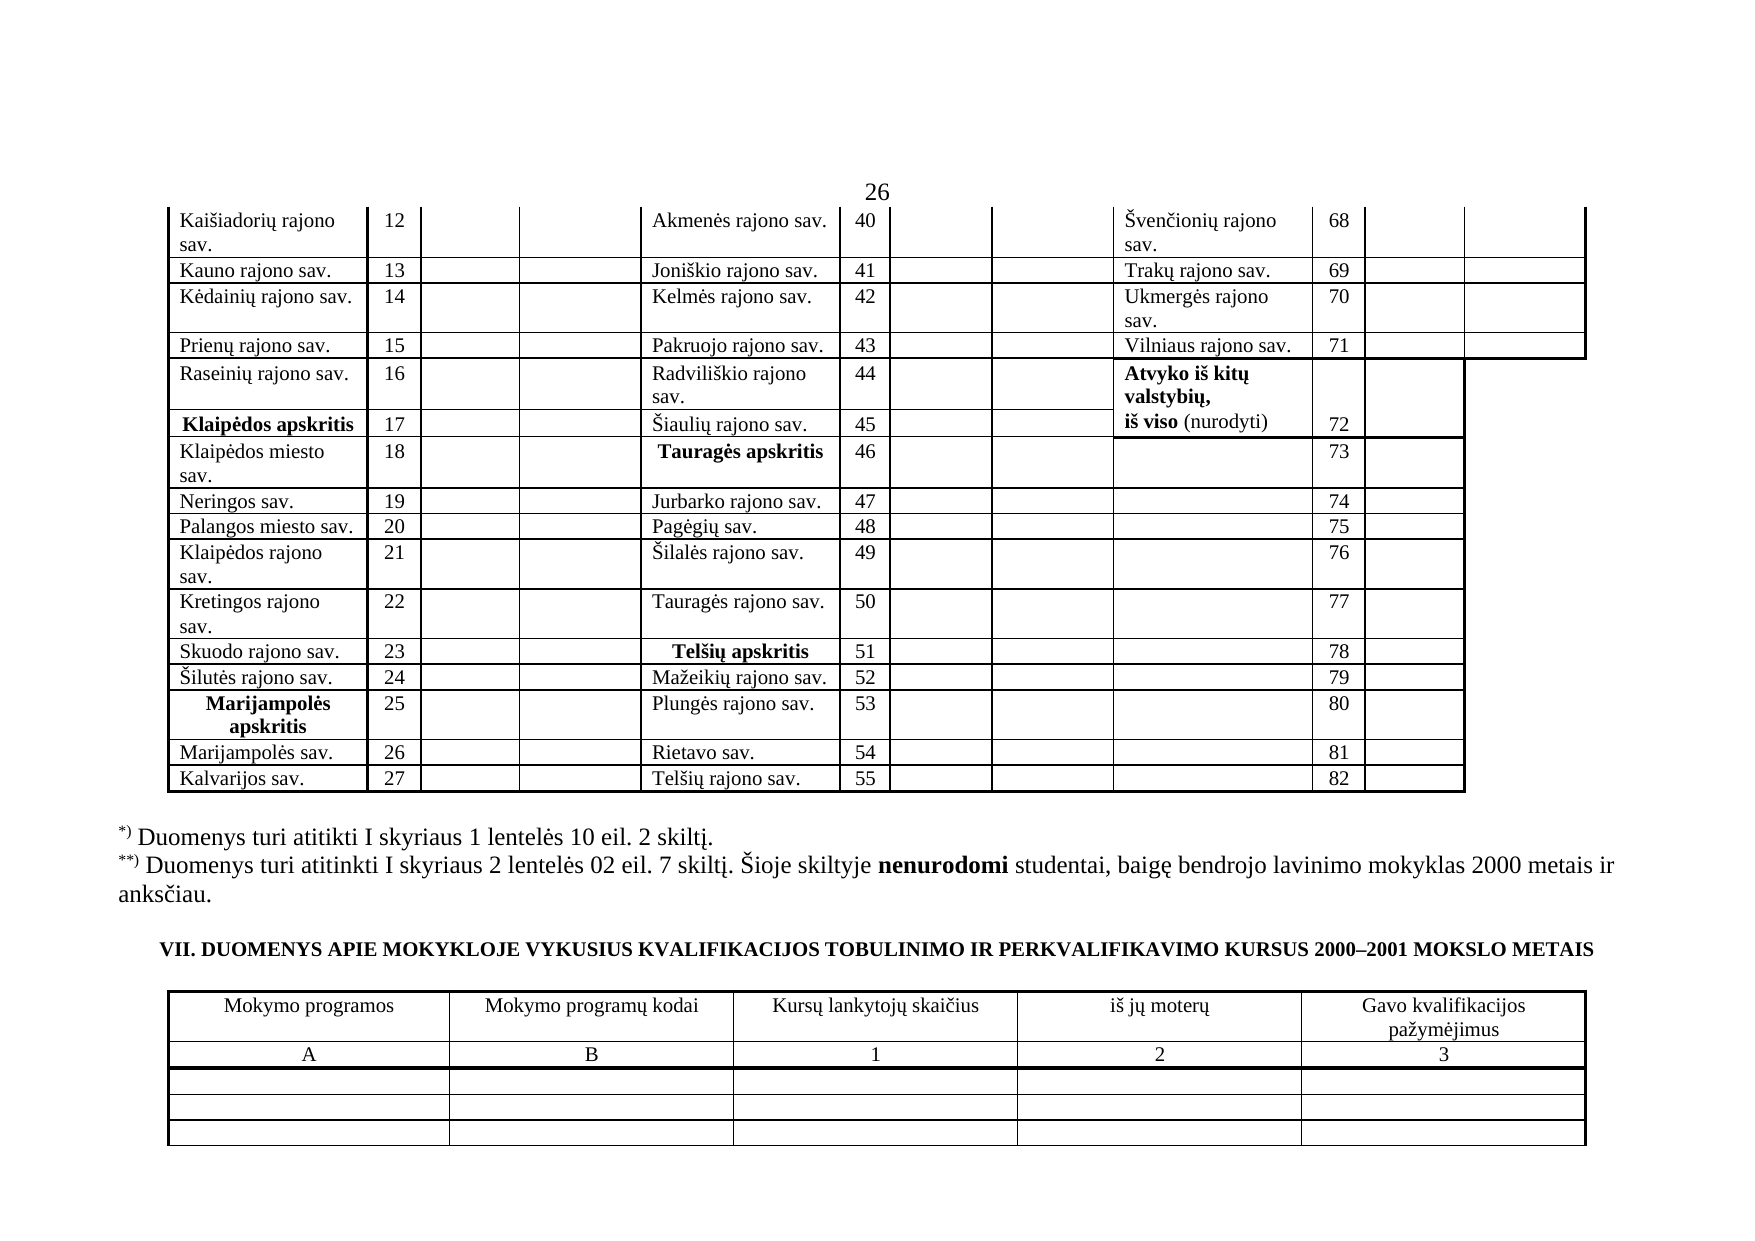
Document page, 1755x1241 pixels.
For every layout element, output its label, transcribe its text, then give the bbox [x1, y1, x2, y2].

table_cell Neringos sav. [170, 489, 366, 513]
table_cell Telšių apskritis [642, 639, 839, 663]
table_header Mokymo programų kodai [450, 993, 733, 1041]
table_cell [993, 740, 1113, 764]
table_cell [993, 410, 1113, 436]
text VII. Duomenys apie mokykloje vykusius kvalifikacijos tobulinimo ir perkvalifikavimo kursus 2000–2001 mokslo metais [118, 937, 1636, 961]
table_cell [422, 410, 519, 436]
table_cell 13 [369, 258, 420, 282]
table_cell [1114, 691, 1312, 738]
table_cell 77 [1313, 590, 1364, 638]
table_cell [450, 1070, 733, 1093]
table_cell Akmenės rajono sav. [642, 207, 839, 256]
table_cell [1018, 1121, 1301, 1145]
table_cell [520, 514, 640, 538]
table_cell 73 [1313, 439, 1364, 487]
table_cell [1114, 590, 1312, 638]
table_cell Klaipėdos miesto sav. [170, 437, 366, 487]
table_cell [422, 437, 519, 487]
table_cell [422, 284, 519, 332]
table_cell 46 [841, 437, 889, 487]
table_cell [891, 489, 991, 513]
table_cell 51 [841, 639, 889, 663]
table_cell [1366, 514, 1463, 538]
table_cell [422, 514, 519, 538]
table_cell 25 [369, 691, 420, 738]
table_cell Šilutės rajono sav. [170, 665, 366, 689]
table_cell [1366, 489, 1463, 513]
table_cell [993, 514, 1113, 538]
table_cell [450, 1095, 733, 1119]
table_cell [520, 410, 640, 436]
table_cell [891, 740, 991, 764]
table_cell [520, 333, 640, 357]
table_cell Švenčionių rajono sav. [1114, 207, 1312, 256]
table_cell [422, 665, 519, 689]
table_cell [520, 665, 640, 689]
table_cell 55 [841, 766, 889, 790]
table_cell [520, 437, 640, 487]
table_cell [1366, 639, 1463, 663]
table_cell [891, 359, 991, 408]
table_header Gavo kvalifikacijos pažymėjimus [1302, 993, 1584, 1041]
table_cell 23 [369, 639, 420, 663]
table_cell Vilniaus rajono sav. [1114, 333, 1312, 357]
table_cell 49 [841, 540, 889, 588]
table_cell 14 [369, 284, 420, 332]
table_cell Plungės rajono sav. [642, 691, 839, 738]
table_cell [1466, 764, 1586, 790]
table_cell [170, 1095, 449, 1119]
table_cell A [170, 1042, 449, 1066]
table_cell Skuodo rajono sav. [170, 639, 366, 663]
table_cell [170, 1121, 449, 1145]
table_cell Mažeikių rajono sav. [642, 665, 839, 689]
table_cell 42 [841, 284, 889, 332]
table_cell [1466, 739, 1586, 764]
table_cell 12 [369, 207, 420, 256]
table_cell [1114, 740, 1312, 764]
table_cell Palangos miesto sav. [170, 514, 366, 538]
table_cell [993, 489, 1113, 513]
table_cell [1466, 538, 1586, 588]
table_cell [520, 590, 640, 638]
table_cell Kelmės rajono sav. [642, 284, 839, 332]
table_cell 45 [841, 410, 889, 436]
table_cell 19 [369, 489, 420, 513]
table_cell [891, 333, 991, 357]
table_cell Tauragės rajono sav. [642, 590, 839, 638]
table_cell [1466, 588, 1586, 638]
table_cell Klaipėdos rajono sav. [170, 540, 366, 588]
table_header Mokymo programos [170, 993, 449, 1041]
table_cell [1466, 487, 1586, 513]
table_cell [891, 639, 991, 663]
table_cell 80 [1313, 691, 1364, 738]
table_cell [520, 639, 640, 663]
table_cell Atvyko iš kitų valstybių, iš viso (nurodyti) [1114, 360, 1312, 436]
table_cell [422, 540, 519, 588]
table_cell [1366, 439, 1463, 487]
table_cell [993, 207, 1113, 256]
table_cell [1366, 284, 1464, 332]
table_cell 27 [369, 766, 420, 790]
table_cell [993, 590, 1113, 638]
table_cell [1114, 639, 1312, 663]
table_cell [891, 410, 991, 436]
table_cell [520, 540, 640, 588]
table_cell 24 [369, 665, 420, 689]
table_cell [450, 1121, 733, 1145]
table_cell 48 [841, 514, 889, 538]
table_cell [520, 258, 640, 282]
table_cell [1366, 590, 1463, 638]
table_cell [1114, 514, 1312, 538]
table_cell B [450, 1042, 733, 1066]
table_header Kursų lankytojų skaičius [734, 993, 1017, 1041]
table_cell [993, 665, 1113, 689]
table_cell [422, 639, 519, 663]
table_cell 69 [1313, 258, 1364, 282]
table_cell 1 [734, 1042, 1017, 1066]
table_cell [1465, 284, 1584, 332]
table_cell [1018, 1070, 1301, 1093]
table_cell [993, 359, 1113, 408]
table_cell 21 [369, 540, 420, 588]
table_cell [993, 258, 1113, 282]
table_cell [520, 284, 640, 332]
table_cell 43 [841, 333, 889, 357]
table_cell 18 [369, 437, 420, 487]
table_cell [520, 766, 640, 790]
table_cell [422, 359, 519, 408]
table_cell [422, 766, 519, 790]
table_cell Trakų rajono sav. [1114, 258, 1312, 282]
table_cell Radviliškio rajono sav. [642, 359, 839, 408]
table_cell [520, 359, 640, 408]
table_cell 17 [369, 410, 420, 436]
table_cell Prienų rajono sav. [170, 333, 366, 357]
table_cell [1366, 740, 1463, 764]
table_cell Pagėgių sav. [642, 514, 839, 538]
table_cell [1366, 207, 1464, 256]
table_cell Rietavo sav. [642, 740, 839, 764]
table_cell 81 [1313, 740, 1364, 764]
table_cell [520, 489, 640, 513]
table_cell [891, 284, 991, 332]
table_cell 41 [841, 258, 889, 282]
table_cell [891, 665, 991, 689]
table_cell [422, 691, 519, 738]
table_cell Telšių rajono sav. [642, 766, 839, 790]
table_cell [1366, 333, 1464, 357]
table_cell Kretingos rajono sav. [170, 590, 366, 638]
table_cell 71 [1313, 333, 1364, 357]
table_cell [422, 258, 519, 282]
table_cell [891, 766, 991, 790]
table_cell [422, 740, 519, 764]
table_cell 70 [1313, 284, 1364, 332]
table_cell Šilalės rajono sav. [642, 540, 839, 588]
table_cell [993, 639, 1113, 663]
table_cell 76 [1313, 540, 1364, 588]
table_cell [993, 333, 1113, 357]
table_cell [734, 1121, 1017, 1145]
table_cell [1366, 540, 1463, 588]
table_cell [520, 740, 640, 764]
table_cell [734, 1070, 1017, 1093]
table_cell 26 [369, 740, 420, 764]
table_cell [1302, 1121, 1584, 1145]
table_cell Kalvarijos sav. [170, 766, 366, 790]
table_cell [1366, 258, 1464, 282]
table_cell [1302, 1070, 1584, 1093]
table_cell [422, 590, 519, 638]
table_cell Kėdainių rajono sav. [170, 284, 366, 332]
table_cell 16 [369, 359, 420, 408]
table_header iš jų moterų [1018, 993, 1301, 1041]
table_cell [993, 691, 1113, 738]
table_cell 78 [1313, 639, 1364, 663]
table_cell Pakruojo rajono sav. [642, 333, 839, 357]
table_cell [1114, 665, 1312, 689]
table_cell [1366, 766, 1463, 790]
table_cell [1366, 360, 1463, 436]
table_cell 2 [1018, 1042, 1301, 1066]
table_cell Kauno rajono sav. [170, 258, 366, 282]
table_cell [1114, 489, 1312, 513]
table_cell [422, 207, 519, 256]
table_cell Raseinių rajono sav. [170, 359, 366, 408]
table_cell 44 [841, 359, 889, 408]
table_cell [1466, 436, 1586, 487]
table_cell Marijampolės sav. [170, 740, 366, 764]
table_cell 72 [1313, 360, 1364, 436]
table_cell [891, 514, 991, 538]
table_cell 50 [841, 590, 889, 638]
text *) Duomenys turi atitikti I skyriaus 1 lentelės 10 eil. 2 skiltį. [118, 822, 1636, 850]
table_cell 3 [1302, 1042, 1584, 1066]
table_cell [520, 691, 640, 738]
table_cell [1366, 691, 1463, 738]
table_cell 82 [1313, 766, 1364, 790]
table_cell Šiaulių rajono sav. [642, 410, 839, 436]
table_cell [422, 489, 519, 513]
table_cell [422, 333, 519, 357]
table_cell Kaišiadorių rajono sav. [170, 207, 366, 256]
table_cell 47 [841, 489, 889, 513]
table_cell 15 [369, 333, 420, 357]
table_cell [1302, 1095, 1584, 1119]
table_cell [734, 1095, 1017, 1119]
table_cell Tauragės apskritis [642, 437, 839, 487]
table_cell 52 [841, 665, 889, 689]
table_cell [1465, 333, 1584, 357]
table_cell 79 [1313, 665, 1364, 689]
table_cell 40 [841, 207, 889, 256]
table_cell 54 [841, 740, 889, 764]
table_cell [993, 284, 1113, 332]
table_cell Klaipėdos apskritis [170, 410, 366, 436]
table_cell 74 [1313, 489, 1364, 513]
table_cell Jurbarko rajono sav. [642, 489, 839, 513]
table_cell [1465, 207, 1584, 256]
table_cell [891, 590, 991, 638]
table_cell 75 [1313, 514, 1364, 538]
table_cell [1114, 766, 1312, 790]
table_cell [1366, 665, 1463, 689]
table_cell [1466, 638, 1586, 663]
table_cell 20 [369, 514, 420, 538]
table_cell Marijampolės apskritis [170, 691, 366, 738]
table_cell [1114, 439, 1312, 487]
table_cell [1466, 513, 1586, 538]
table_cell [891, 691, 991, 738]
text **) Duomenys turi atitinkti I skyriaus 2 lentelės 02 eil. 7 skiltį. Šioje skiltyje nenurodomi studentai, baigę bendrojo lavinimo mokyklas 2000 metais ir anksčiau. [118, 850, 1636, 908]
table_cell [993, 437, 1113, 487]
table_cell [891, 258, 991, 282]
table_cell Joniškio rajono sav. [642, 258, 839, 282]
table_cell [1466, 360, 1586, 436]
table_cell [993, 540, 1113, 588]
table_cell [993, 766, 1113, 790]
table_cell [520, 207, 640, 256]
table_cell 68 [1313, 207, 1364, 256]
table_cell [1466, 663, 1586, 689]
table_cell [891, 207, 991, 256]
table_cell [891, 437, 991, 487]
table_cell [1018, 1095, 1301, 1119]
table_cell Ukmergės rajono sav. [1114, 284, 1312, 332]
table_cell [1465, 258, 1584, 282]
table_cell [891, 540, 991, 588]
table_cell [1114, 540, 1312, 588]
table_cell 53 [841, 691, 889, 738]
table_cell 22 [369, 590, 420, 638]
table_cell [1466, 689, 1586, 738]
table_cell [170, 1070, 449, 1093]
